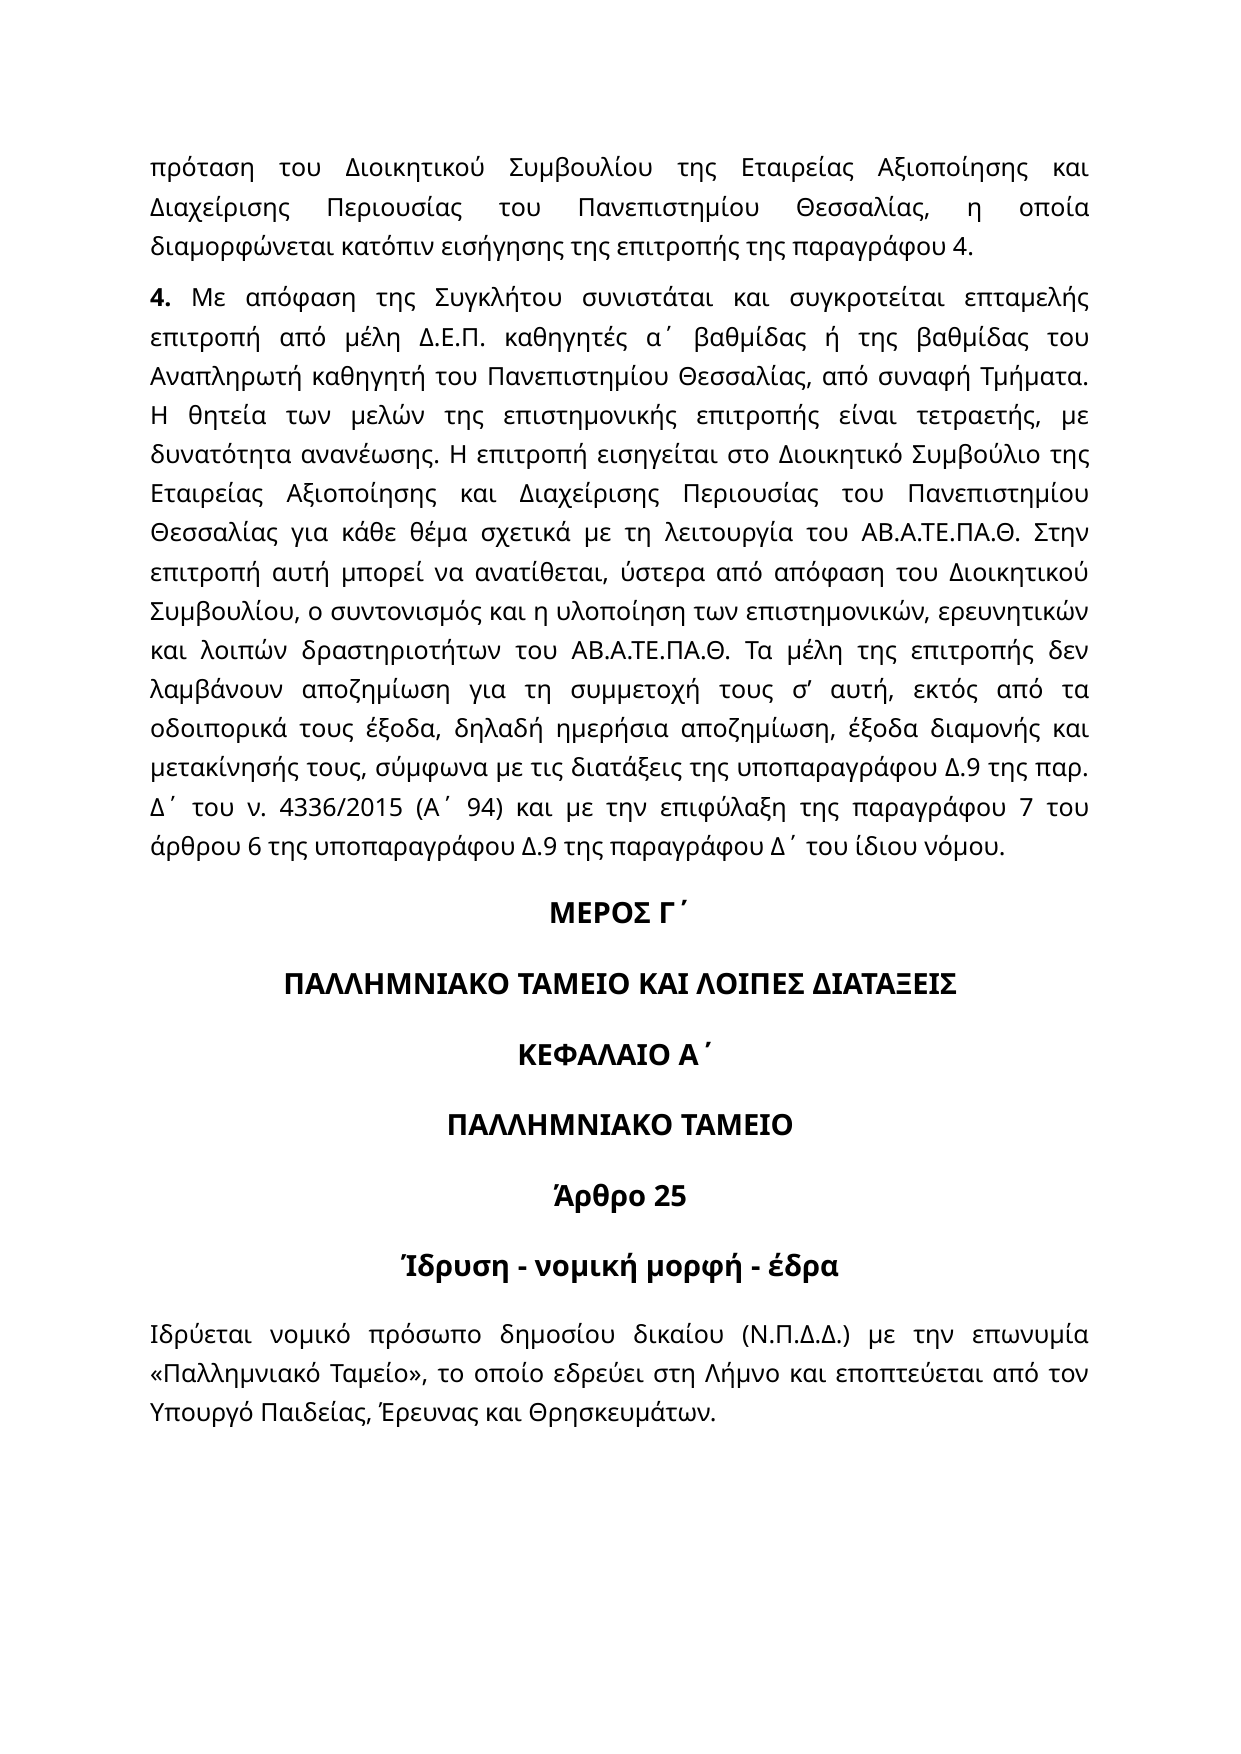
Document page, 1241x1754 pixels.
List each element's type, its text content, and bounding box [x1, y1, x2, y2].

subtitle ΠΑΛΛΗΜΝΙΑΚΟ ΤΑΜΕΙΟ ΚΑΙ ΛΟΙΠΕΣ ΔΙΑΤΑΞΕΙΣ [150, 963, 1090, 1003]
subtitle ΚΕΦΑΛΑΙΟ Α΄ [150, 1034, 1090, 1073]
text 4. Με απόφαση της Συγκλήτου συνιστάται και συγκροτείται επταμελής επιτροπή από μέλη Δ.Ε.Π. καθηγητές α΄ βαθμίδας ή της βαθμίδας του Αναπληρωτή καθηγητή του Πανεπιστημίου Θεσσαλίας, από συναφή Τμήματα. Η θητεία των μελών της επιστημονικής επιτροπής είναι τετραετής, με δυνατότητα ανανέωσης. Η επιτροπή εισηγείται στο Διοικητικό Συμβούλιο της Εταιρείας Αξιοποίησης και Διαχείρισης Περιουσίας του Πανεπιστημίου Θεσσαλίας για κάθε θέμα σχετικά με τη λειτουργία του ΑΒ.Α.ΤΕ.ΠΑ.Θ. Στην επιτροπή αυτή μπορεί να ανατίθεται, ύστερα από απόφαση του Διοικητικού Συμβουλίου, ο συντονισμός και η υλοποίηση των επιστημονικών, ερευνητικών και λοιπών δραστηριοτήτων του ΑΒ.Α.ΤΕ.ΠΑ.Θ. Τα μέλη της επιτροπής δεν λαμβάνουν αποζημίωση για τη συμμετοχή τους σ’ αυτή, εκτός από τα οδοιπορικά τους έξοδα, δηλαδή ημερήσια αποζημίωση, έξοδα διαμονής και μετακίνησής τους, σύμφωνα με τις διατάξεις της υποπαραγράφου Δ.9 της παρ. Δ΄ του ν. 4336/2015 (Α΄ 94) και με την επιφύλαξη της παραγράφου 7 του άρθρου 6 της υποπαραγράφου Δ.9 της παραγράφου Δ΄ του ίδιου νόμου. [150, 280, 1090, 862]
subtitle Άρθρο 25 [150, 1175, 1090, 1215]
text πρόταση του Διοικητικού Συμβουλίου της Εταιρείας Αξιοποίησης και Διαχείρισης Περιουσίας του Πανεπιστημίου Θεσσαλίας, η οποία διαμορφώνεται κατόπιν εισήγησης της επιτροπής της παραγράφου 4. [150, 150, 1090, 262]
subtitle ΠΑΛΛΗΜΝΙΑΚΟ ΤΑΜΕΙΟ [150, 1104, 1090, 1144]
text Ιδρύεται νομικό πρόσωπο δημοσίου δικαίου (Ν.Π.Δ.Δ.) με την επωνυμία «Παλλημνιακό Ταμείο», το οποίο εδρεύει στη Λήμνο και εποπτεύεται από τον Υπουργό Παιδείας, Έρευνας και Θρησκευμάτων. [150, 1316, 1090, 1429]
subtitle ΜΕΡΟΣ Γ΄ [150, 892, 1090, 932]
subtitle Ίδρυση - νομική μορφή - έδρα [150, 1246, 1090, 1285]
